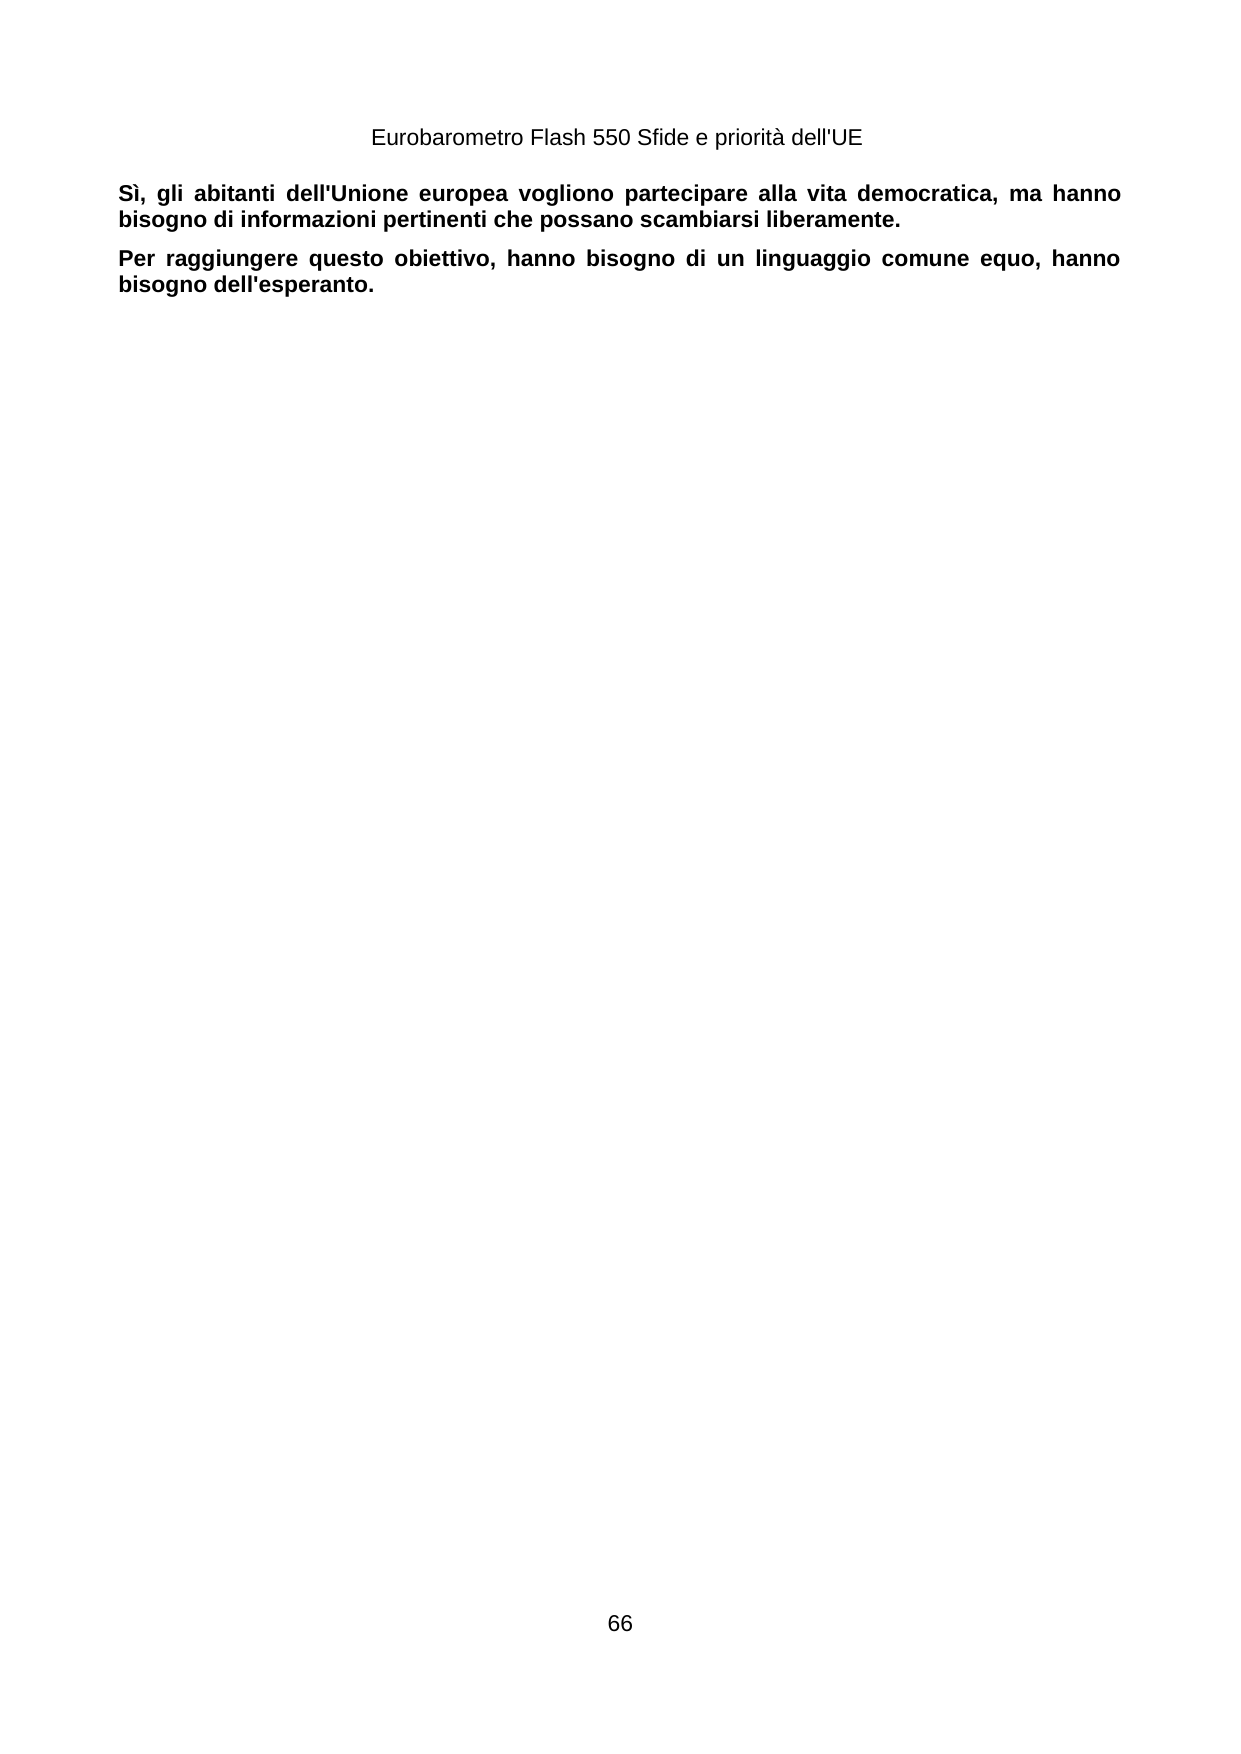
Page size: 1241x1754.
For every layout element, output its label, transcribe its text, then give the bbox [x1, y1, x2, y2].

text Sì, gli abitanti dell'Unione europea vogliono partecipare alla vita democratica, ma hanno bisogno di informazioni pertinenti che possano scambiarsi liberamente. [118, 180, 1122, 233]
text Per raggiungere questo obiettivo, hanno bisogno di un linguaggio comune equo, hanno bisogno dell'esperanto. [118, 244, 1122, 297]
